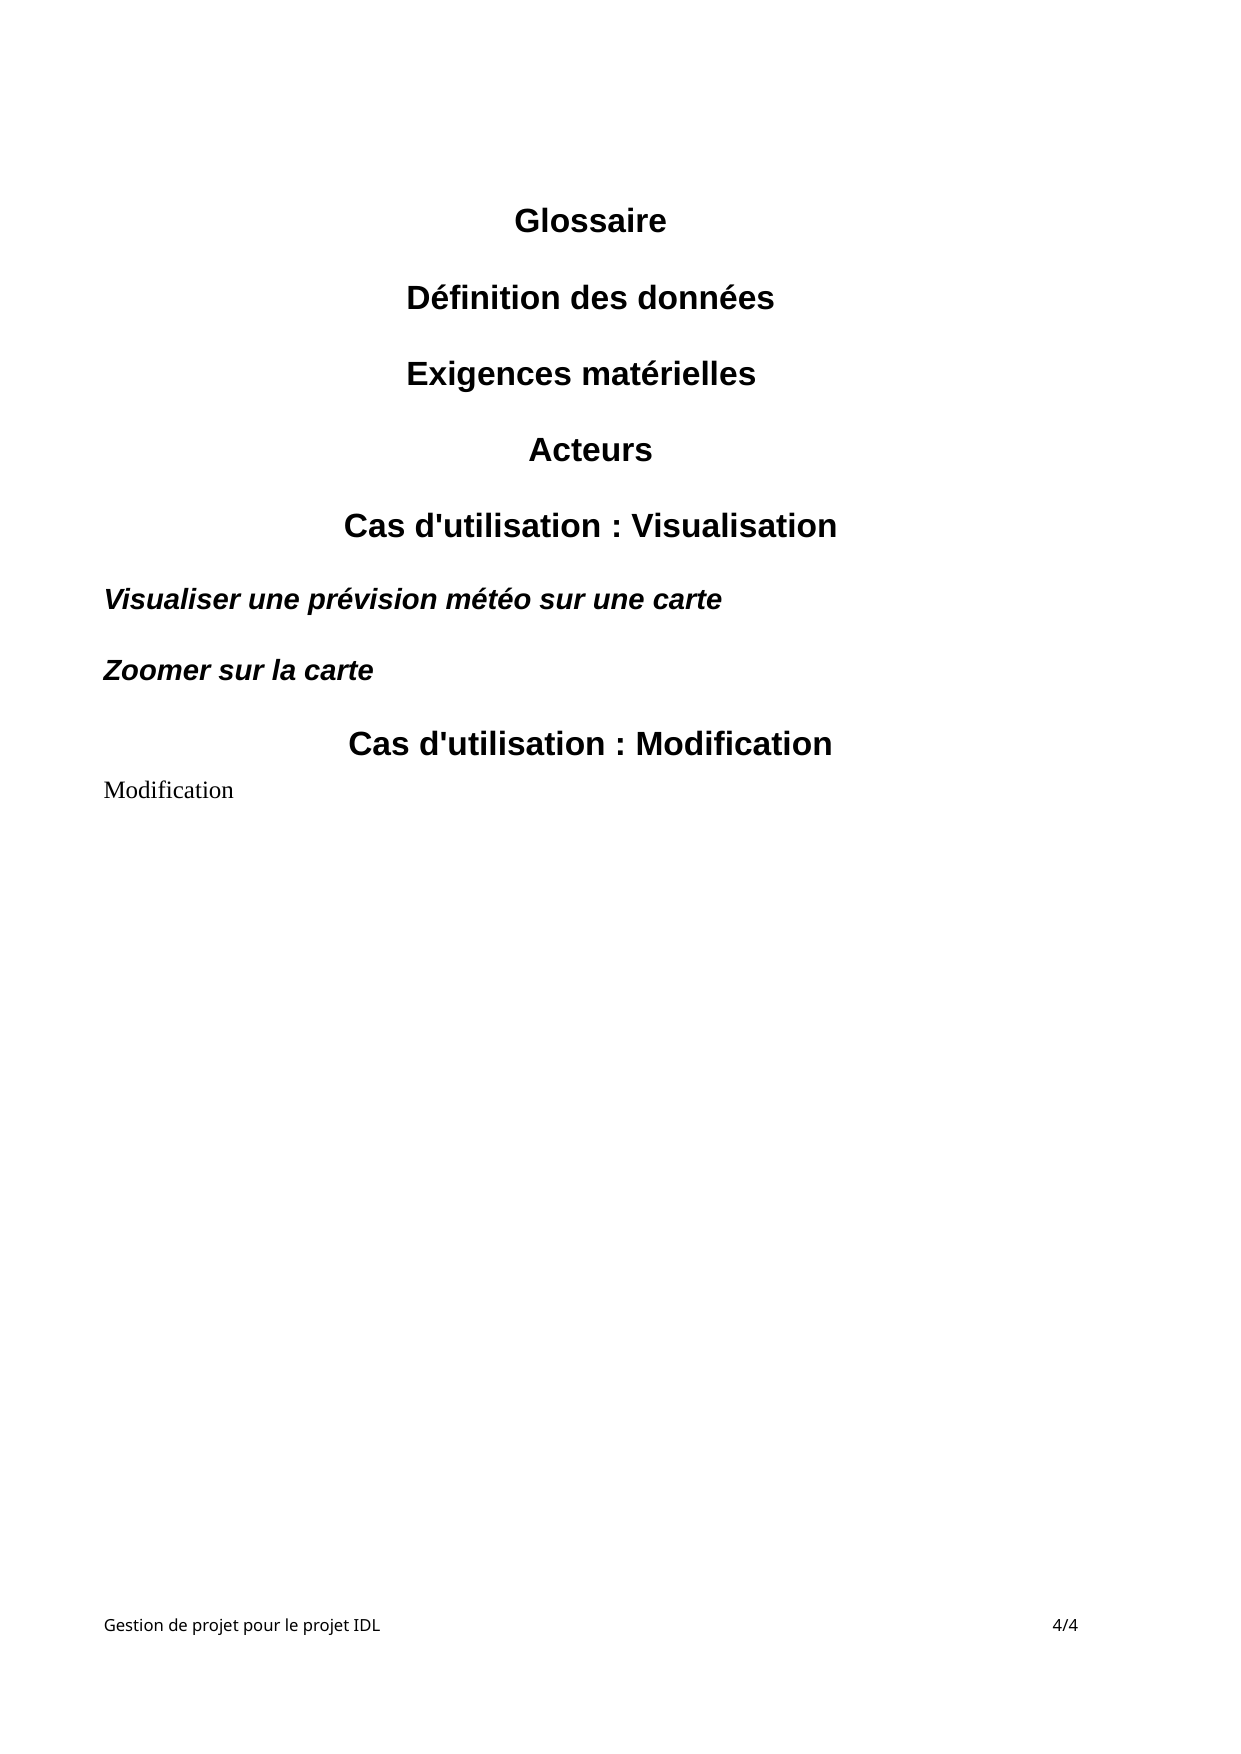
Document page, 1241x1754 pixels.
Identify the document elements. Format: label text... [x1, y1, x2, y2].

text Modification [103, 775, 1078, 804]
subtitle Exigences matérielles [103, 354, 1078, 392]
subtitle Cas d'utilisation : Modification [103, 724, 1078, 763]
subtitle Acteurs [103, 430, 1078, 468]
subtitle Visualiser une prévision météo sur une carte [103, 582, 1078, 616]
subtitle Zoomer sur la carte [103, 653, 1078, 687]
subtitle Cas d'utilisation : Visualisation [103, 506, 1078, 544]
subtitle Glossaire [103, 201, 1078, 240]
subtitle Définition des données [103, 277, 1078, 316]
